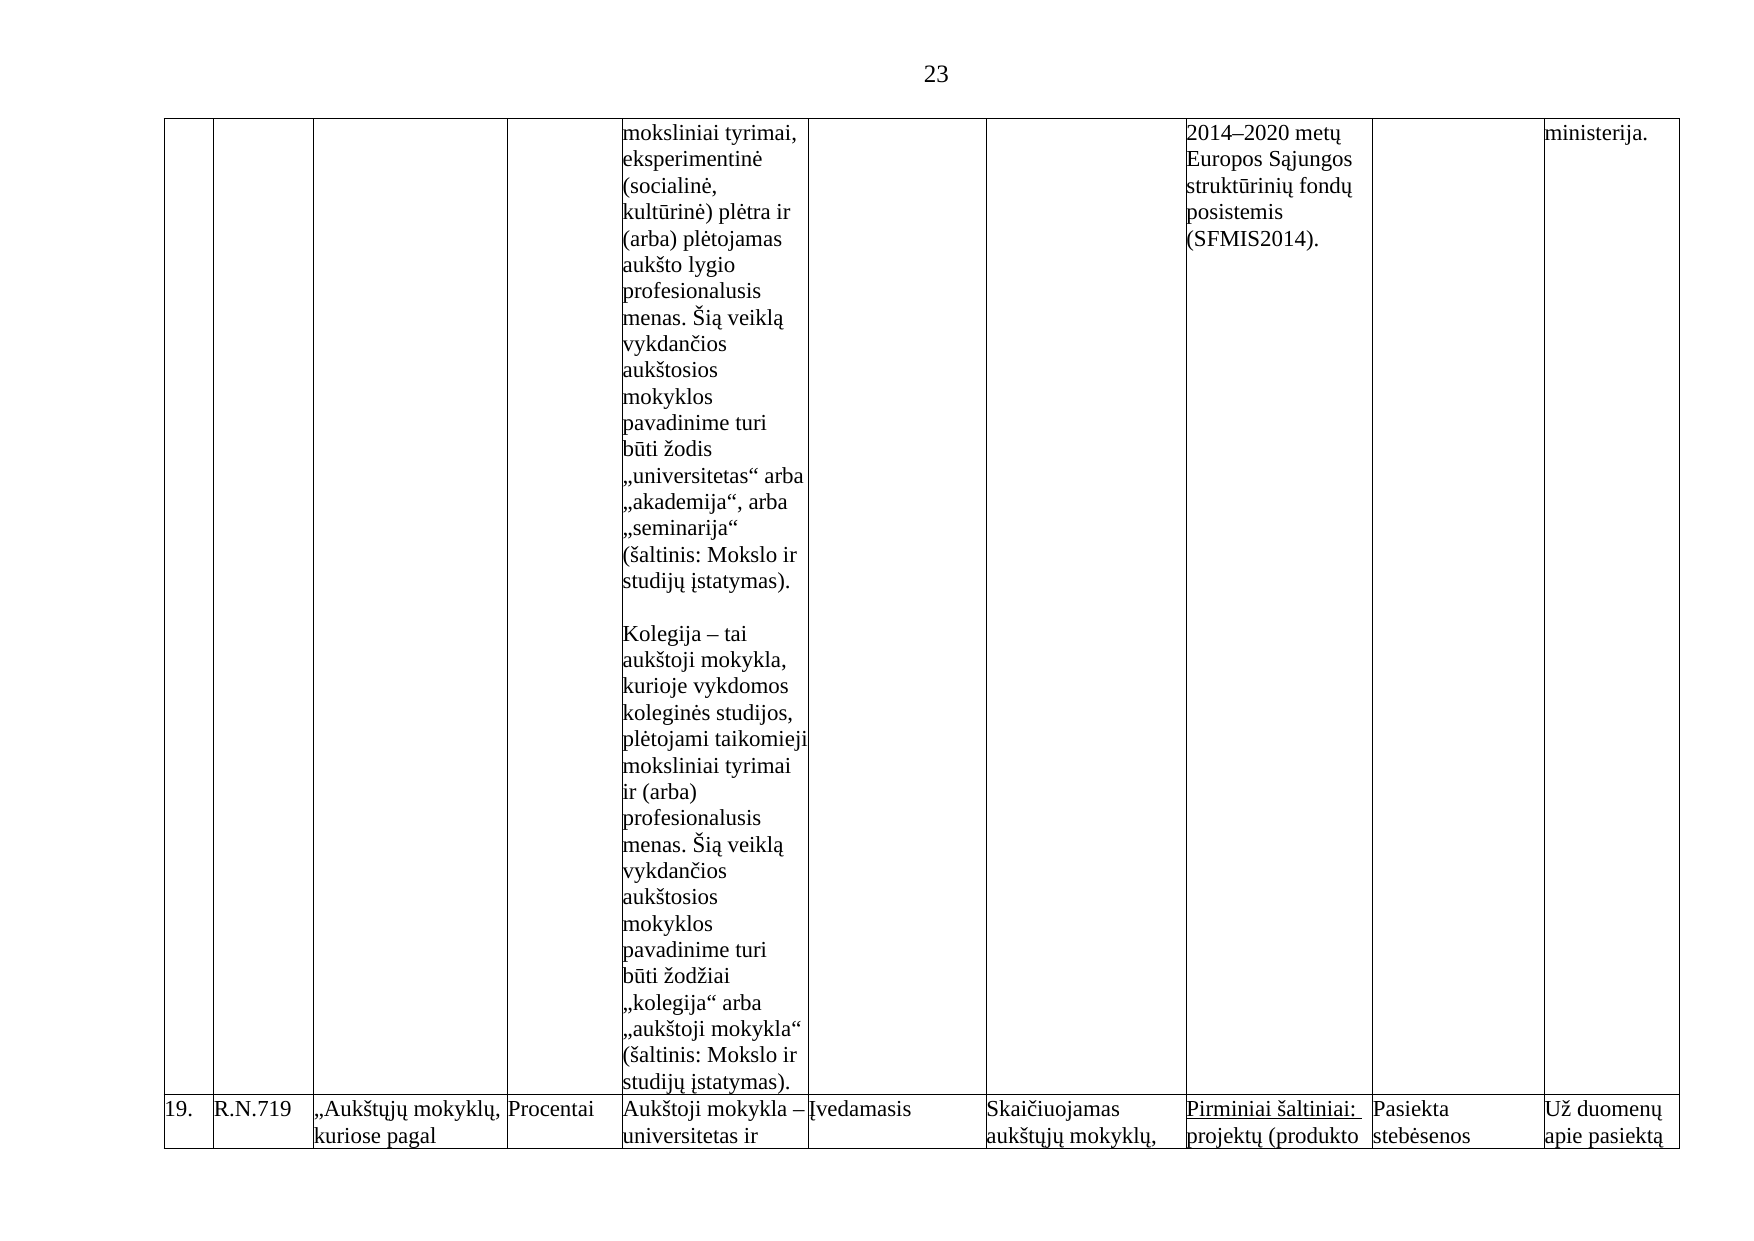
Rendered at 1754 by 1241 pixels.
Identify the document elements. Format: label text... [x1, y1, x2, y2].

table_cell Procentai [508, 1095, 622, 1148]
table_cell Pasiekta stebėsenos [1373, 1095, 1544, 1148]
table_cell Pirminiai šaltiniai: projektų (produkto [1187, 1095, 1372, 1148]
table_cell 2014–2020 metų Europos Sąjungos struktūrinių fondų posistemis (SFMIS2014). [1187, 119, 1372, 1094]
table_cell [987, 119, 1186, 1094]
table_cell moksliniai tyrimai, eksperimentinė (socialinė, kultūrinė) plėtra ir (arba) plėtojamas aukšto lygio profesionalusis menas. Šią veiklą vykdančios aukštosios mokyklos pavadinime turi būti žodis „universitetas“ arba „akademija“, arba „seminarija“ (šaltinis: Mokslo ir studijų įstatymas). Kolegija – tai aukštoji mokykla, kurioje vykdomos koleginės studijos, plėtojami taikomieji moksliniai tyrimai ir (arba) profesionalusis menas. Šią veiklą vykdančios aukštosios mokyklos pavadinime turi būti žodžiai „kolegija“ arba „aukštoji mokykla“ (šaltinis: Mokslo ir studijų įstatymas). [623, 119, 808, 1094]
table_cell R.N.719 [214, 1095, 313, 1148]
table_cell Aukštoji mokykla – universitetas ir [623, 1095, 808, 1148]
table_cell „Aukštųjų mokyklų, kuriose pagal [314, 1095, 507, 1148]
table_cell [508, 119, 622, 1094]
table_cell 19. [165, 1095, 213, 1148]
table_cell [314, 119, 507, 1094]
table_cell [809, 119, 986, 1094]
table_cell [165, 119, 213, 1094]
table_cell [1373, 119, 1544, 1094]
table_cell Skaičiuojamas aukštųjų mokyklų, [987, 1095, 1186, 1148]
table_cell ministerija. [1545, 119, 1679, 1094]
table_cell Už duomenų apie pasiektą [1545, 1095, 1679, 1148]
table_cell [214, 119, 313, 1094]
table_cell Įvedamasis [809, 1095, 986, 1148]
